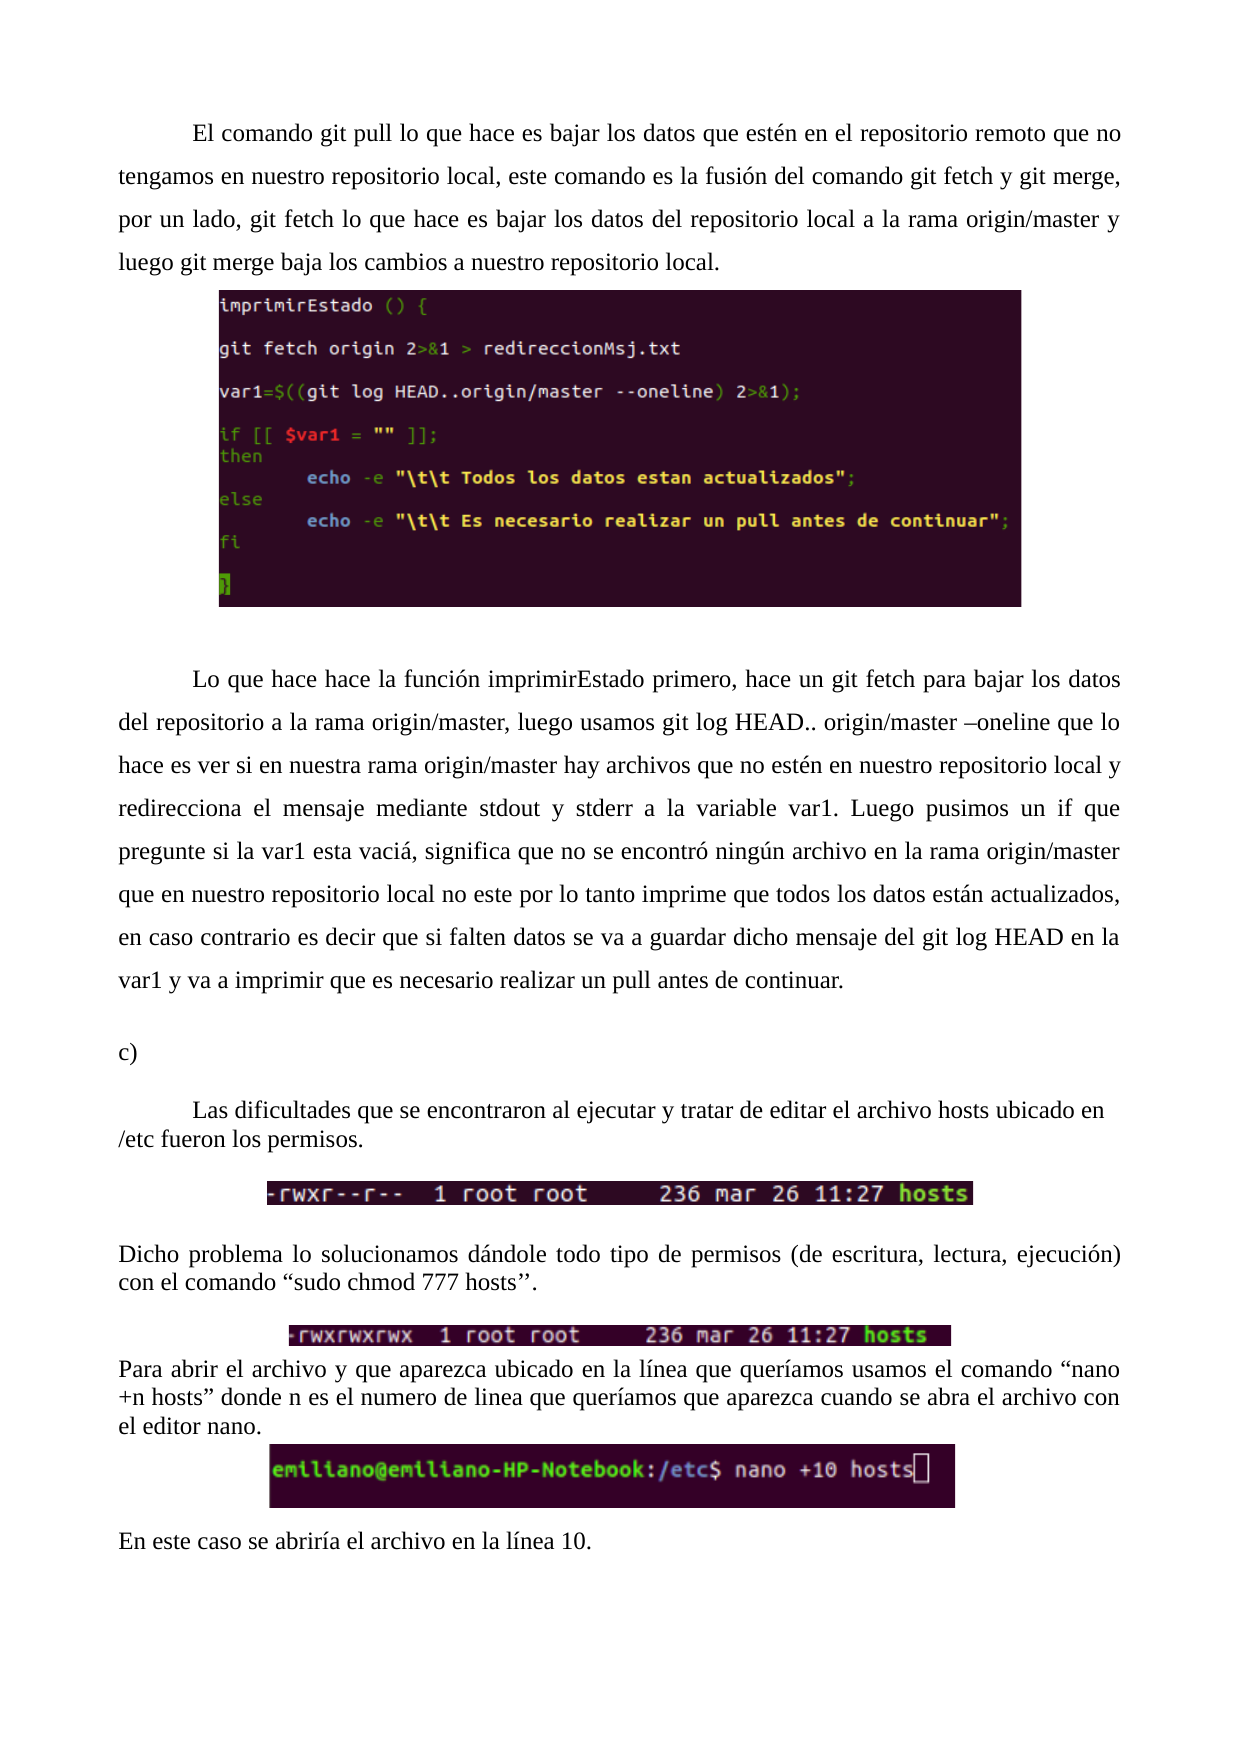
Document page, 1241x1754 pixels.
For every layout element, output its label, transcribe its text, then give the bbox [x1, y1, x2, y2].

text Las dificultades que se encontraron al ejecutar y tratar de editar el archivo hosts ubicado en [118, 1095, 1122, 1124]
picture [218, 290, 1022, 607]
text /etc fueron los permisos. [118, 1124, 1122, 1152]
text El comando git pull lo que hace es bajar los datos que estén en el repositorio remoto que no tengamos en nuestro repositorio local, este comando es la fusión del comando git fetch y git merge, por un lado, git fetch lo que hace es bajar los datos del repositorio local a la rama origin/master y luego git merge baja los cambios a nuestro repositorio local. [118, 118, 1122, 276]
picture [269, 1444, 956, 1508]
text Lo que hace hace la función imprimirEstado primero, hace un git fetch para bajar los datos del repositorio a la rama origin/master, luego usamos git log HEAD.. origin/master –oneline que lo hace es ver si en nuestra rama origin/master hay archivos que no estén en nuestro repositorio local y redirecciona el mensaje mediante stdout y stderr a la variable var1. Luego pusimos un if que pregunte si la var1 esta vaciá, significa que no se encontró ningún archivo en la rama origin/master que en nuestro repositorio local no este por lo tanto imprime que todos los datos están actualizados, en caso contrario es decir que si falten datos se va a guardar dicho mensaje del git log HEAD en la var1 y va a imprimir que es necesario realizar un pull antes de continuar. [118, 664, 1122, 994]
picture [288, 1325, 952, 1346]
picture [267, 1181, 974, 1205]
text c) [118, 1037, 1122, 1066]
text Dicho problema lo solucionamos dándole todo tipo de permisos (de escritura, lectura, ejecución) con el comando “sudo chmod 777 hosts’’. [118, 1239, 1122, 1296]
text En este caso se abriría el archivo en la línea 10. [118, 1526, 1122, 1555]
text Para abrir el archivo y que aparezca ubicado en la línea que queríamos usamos el comando “nano +n hosts” donde n es el numero de linea que queríamos que aparezca cuando se abra el archivo con el editor nano. [118, 1354, 1122, 1440]
